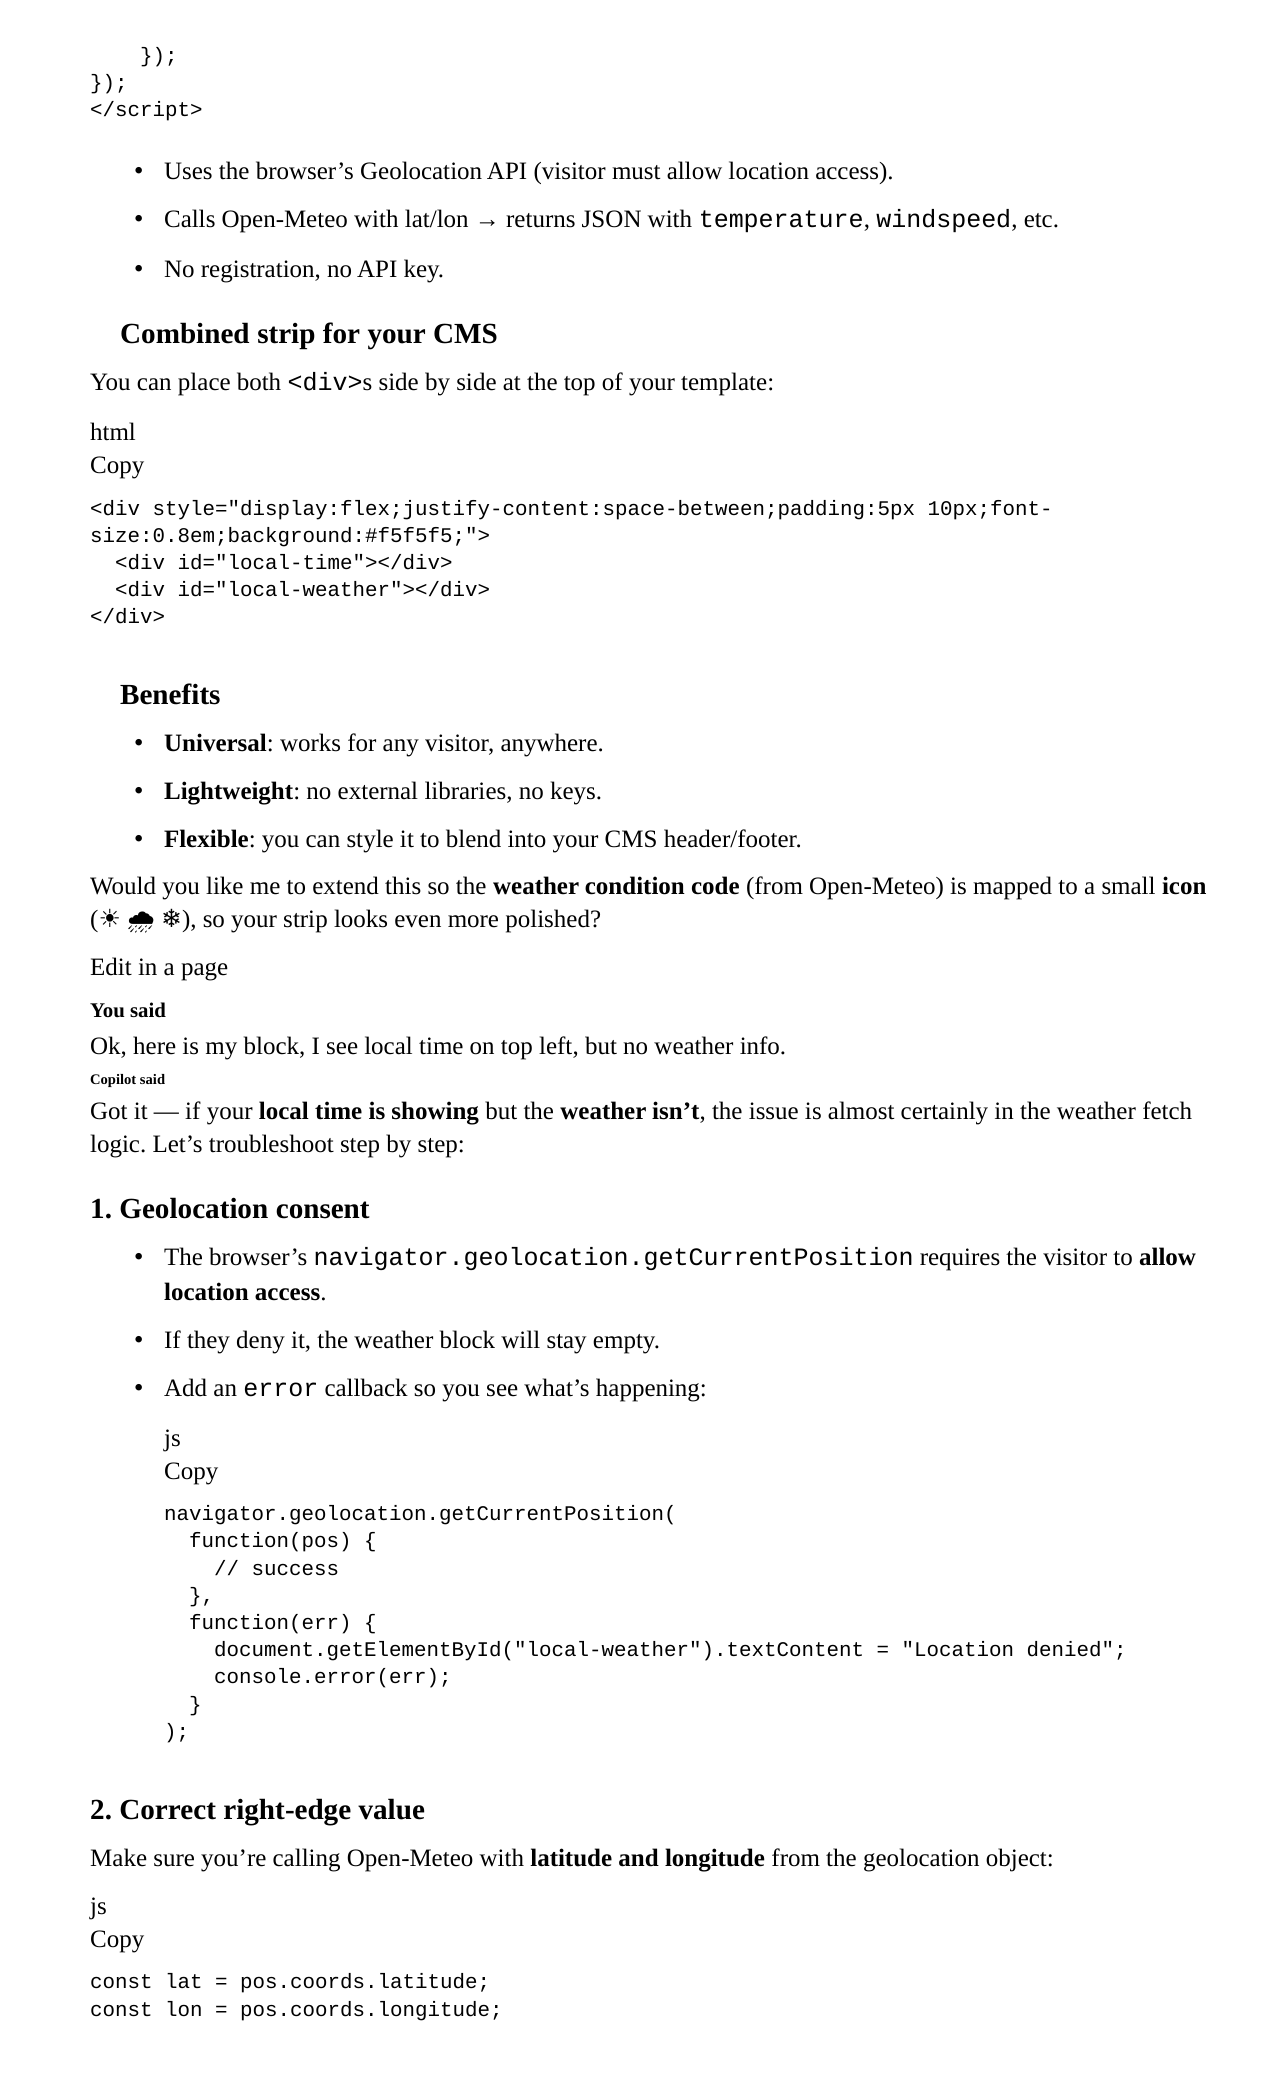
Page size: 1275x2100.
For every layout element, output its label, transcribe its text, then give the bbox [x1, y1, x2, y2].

text <div id="local-weather"></div> [90, 579, 1230, 603]
list Flexible: you can style it to blend into your CMS header/footer. [134, 824, 1230, 852]
text const lat = pos.coords.latitude; [90, 1971, 1230, 1995]
text Make sure you’re calling Open‑Meteo with latitude and longitude from the geolocation object: [90, 1843, 1230, 1872]
text }); [90, 45, 1230, 69]
text Would you like me to extend this so the weather condition code (from Open‑Meteo) is mapped to a small icon (☀️ 🌧️ ❄️), so your strip looks even more polished? [90, 871, 1230, 933]
text </script> [90, 99, 1230, 123]
list No registration, no API key. [134, 254, 1230, 282]
subtitle You said [90, 997, 1230, 1022]
text Got it — if your local time is showing but the weather isn’t, the issue is almost certainly in the weather fetch logic. Let’s troubleshoot step by step: [90, 1096, 1230, 1158]
list Copy [134, 1456, 1230, 1484]
list Lightweight: no external libraries, no keys. [134, 776, 1230, 805]
text <div style="display:flex;justify-content:space-between;padding:5px 10px;font-size:0.8em;background:#f5f5f5;"> [90, 497, 1230, 548]
text Copy [90, 1924, 1230, 1952]
list }, [134, 1585, 1230, 1608]
list Uses the browser’s Geolocation API (visitor must allow location access). [134, 156, 1230, 185]
subtitle 1. Geolocation consent [90, 1191, 1230, 1225]
subtitle ✅ Combined strip for your CMS [90, 316, 1230, 349]
text <div id="local-time"></div> [90, 552, 1230, 576]
text </div> [90, 606, 1230, 630]
list ); [134, 1721, 1230, 1744]
list If they deny it, the weather block will stay empty. [134, 1325, 1230, 1354]
subtitle Copilot said [90, 1071, 1230, 1087]
subtitle 🔑 Benefits [90, 677, 1230, 711]
text html [90, 417, 1230, 446]
subtitle 2. Correct right‑edge value [90, 1792, 1230, 1826]
list } [134, 1694, 1230, 1717]
list Calls Open‑Meteo with lat/lon → returns JSON with temperature, windspeed, etc. [134, 204, 1230, 234]
list The browser’s navigator.geolocation.getCurrentPosition requires the visitor to allow location access. [134, 1242, 1230, 1306]
text js [90, 1891, 1230, 1919]
text You can place both <div>s side by side at the top of your template: [90, 367, 1230, 398]
list Add an error callback so you see what’s happening: [134, 1373, 1230, 1403]
list document.getElementById("local-weather").textContent = "Location denied"; [134, 1639, 1230, 1663]
text const lon = pos.coords.longitude; [90, 1998, 1230, 2022]
text Ok, here is my block, I see local time on top left, but no weather info. [90, 1031, 1230, 1060]
list function(err) { [134, 1612, 1230, 1636]
list Universal: works for any visitor, anywhere. [134, 728, 1230, 757]
text Edit in a page [90, 952, 1230, 981]
list navigator.geolocation.getCurrentPosition( [134, 1503, 1230, 1527]
list js [134, 1423, 1230, 1451]
list console.error(err); [134, 1666, 1230, 1690]
text }); [90, 72, 1230, 96]
list // success [134, 1558, 1230, 1581]
text Copy [90, 450, 1230, 479]
list function(pos) { [134, 1531, 1230, 1554]
